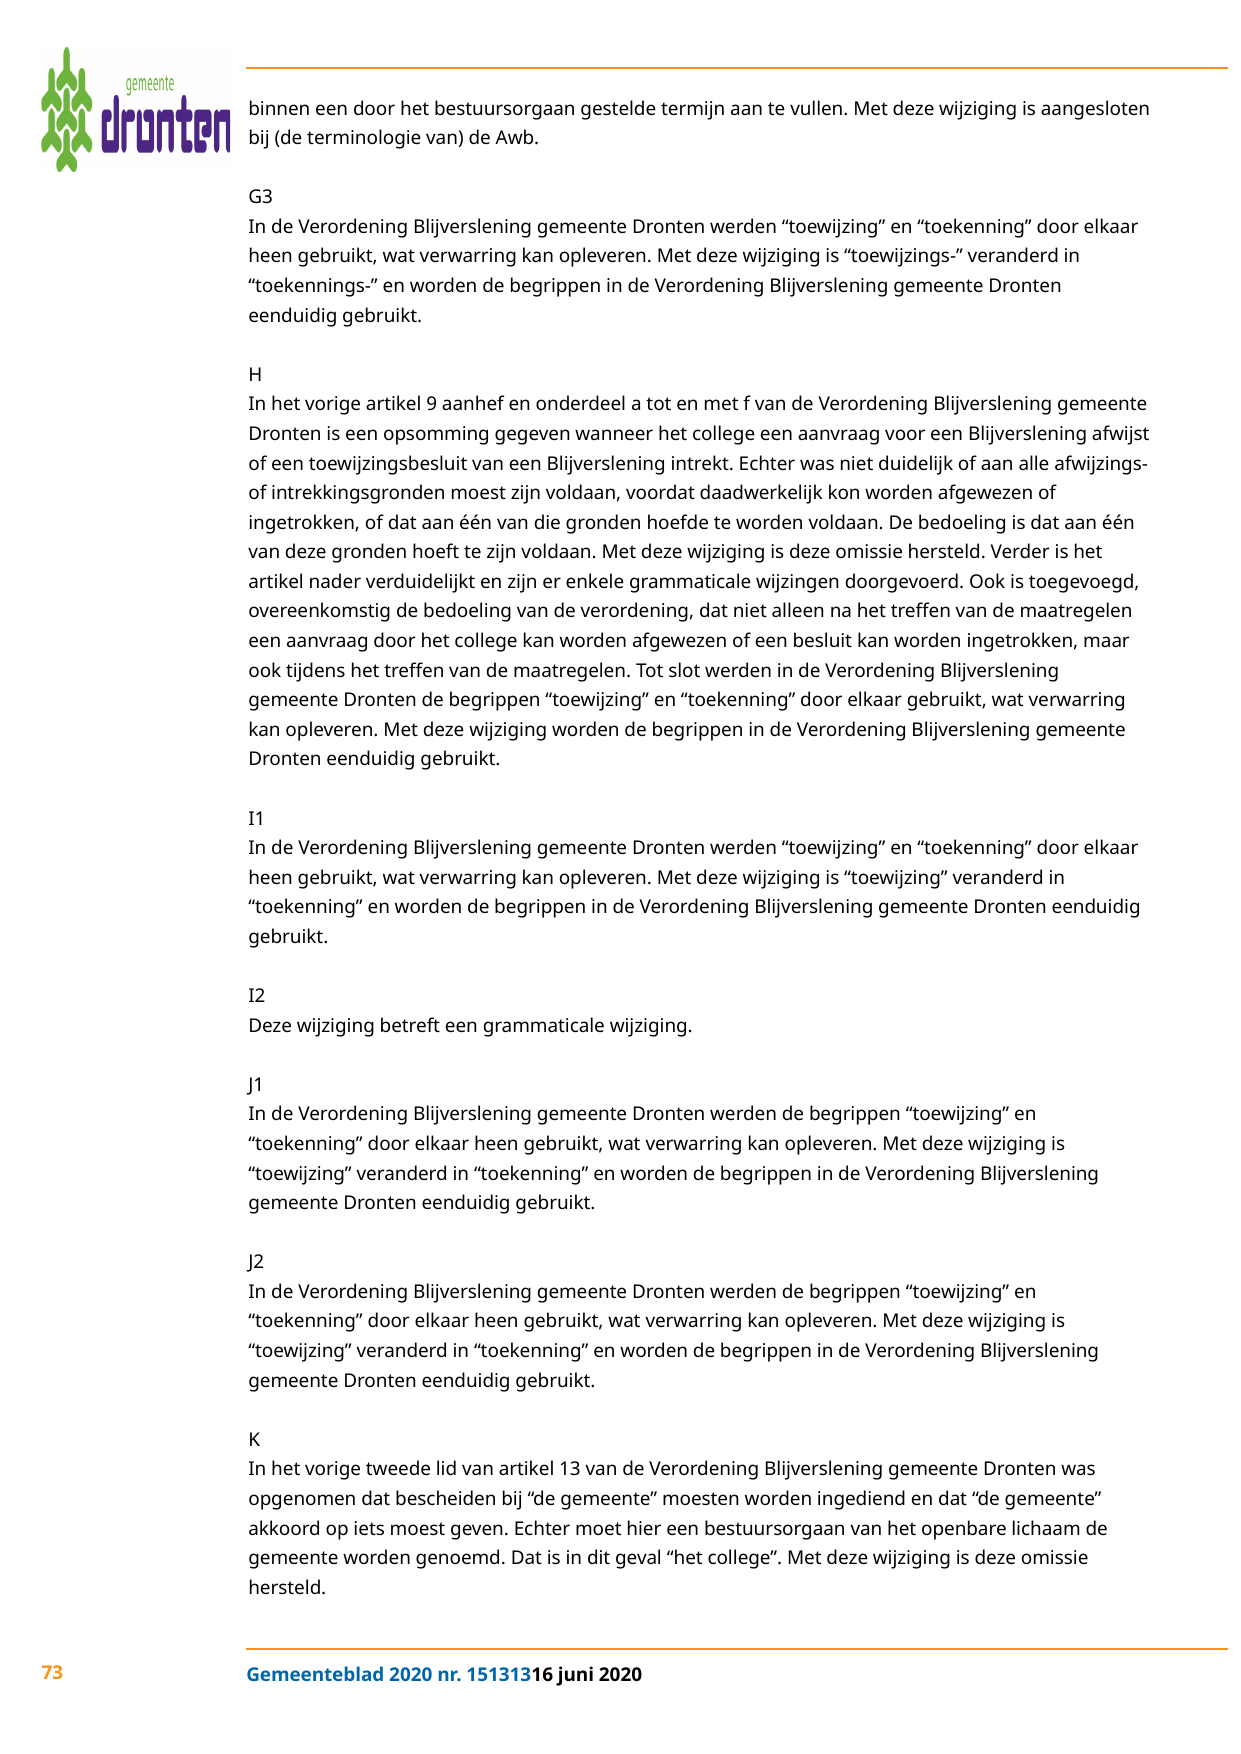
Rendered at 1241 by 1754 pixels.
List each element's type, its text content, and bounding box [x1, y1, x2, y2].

text In het vorige tweede lid van artikel 13 van de Verordening Blijverslening gemeente Dronten was opgenomen dat bescheiden bij “de gemeente” moesten worden ingediend en dat “de gemeente” akkoord op iets moest geven. Echter moet hier een bestuursorgaan van het openbare lichaam de gemeente worden genoemd. Dat is in dit geval “het college”. Met deze wijziging is deze omissie hersteld. [248, 1456, 1152, 1600]
text Deze wijziging betreft een grammaticale wijziging. [248, 1012, 1152, 1038]
text In het vorige artikel 9 aanhef en onderdeel a tot en met f van de Verordening Blijverslening gemeente Dronten is een opsomming gegeven wanneer het college een aanvraag voor een Blijverslening afwijst of een toewijzingsbesluit van een Blijverslening intrekt. Echter was niet duidelijk of aan alle afwijzings- of intrekkingsgronden moest zijn voldaan, voordat daadwerkelijk kon worden afgewezen of ingetrokken, of dat aan één van die gronden hoefde te worden voldaan. De bedoeling is dat aan één van deze gronden hoeft te zijn voldaan. Met deze wijziging is deze omissie hersteld. Verder is het artikel nader verduidelijkt en zijn er enkele grammaticale wijzingen doorgevoerd. Ook is toegevoegd, overeenkomstig de bedoeling van de verordening, dat niet alleen na het treffen van de maatregelen een aanvraag door het college kan worden afgewezen of een besluit kan worden ingetrokken, maar ook tijdens het treffen van de maatregelen. Tot slot werden in de Verordening Blijverslening gemeente Dronten de begrippen “toewijzing” en “toekenning” door elkaar gebruikt, wat verwarring kan opleveren. Met deze wijziging worden de begrippen in de Verordening Blijverslening gemeente Dronten eenduidig gebruikt. [248, 391, 1152, 771]
text G3 [248, 183, 1152, 209]
text H [248, 361, 1152, 387]
text I1 [248, 805, 1152, 831]
text J2 [248, 1248, 1152, 1274]
text K [248, 1426, 1152, 1452]
text J1 [248, 1071, 1152, 1097]
text In de Verordening Blijverslening gemeente Dronten werden de begrippen “toewijzing” en “toekenning” door elkaar heen gebruikt, wat verwarring kan opleveren. Met deze wijziging is “toewijzing” veranderd in “toekenning” en worden de begrippen in de Verordening Blijverslening gemeente Dronten eenduidig gebruikt. [248, 1101, 1152, 1215]
text In de Verordening Blijverslening gemeente Dronten werden de begrippen “toewijzing” en “toekenning” door elkaar heen gebruikt, wat verwarring kan opleveren. Met deze wijziging is “toewijzing” veranderd in “toekenning” en worden de begrippen in de Verordening Blijverslening gemeente Dronten eenduidig gebruikt. [248, 1278, 1152, 1393]
text binnen een door het bestuursorgaan gestelde termijn aan te vullen. Met deze wijziging is aangesloten bij (de terminologie van) de Awb. [248, 95, 1152, 150]
text In de Verordening Blijverslening gemeente Dronten werden “toewijzing” en “toekenning” door elkaar heen gebruikt, wat verwarring kan opleveren. Met deze wijziging is “toewijzings-” veranderd in “toekennings-” en worden de begrippen in de Verordening Blijverslening gemeente Dronten eenduidig gebruikt. [248, 213, 1152, 328]
text I2 [248, 982, 1152, 1008]
picture [41, 47, 231, 172]
text In de Verordening Blijverslening gemeente Dronten werden “toewijzing” en “toekenning” door elkaar heen gebruikt, wat verwarring kan opleveren. Met deze wijziging is “toewijzing” veranderd in “toekenning” en worden de begrippen in de Verordening Blijverslening gemeente Dronten eenduidig gebruikt. [248, 834, 1152, 949]
